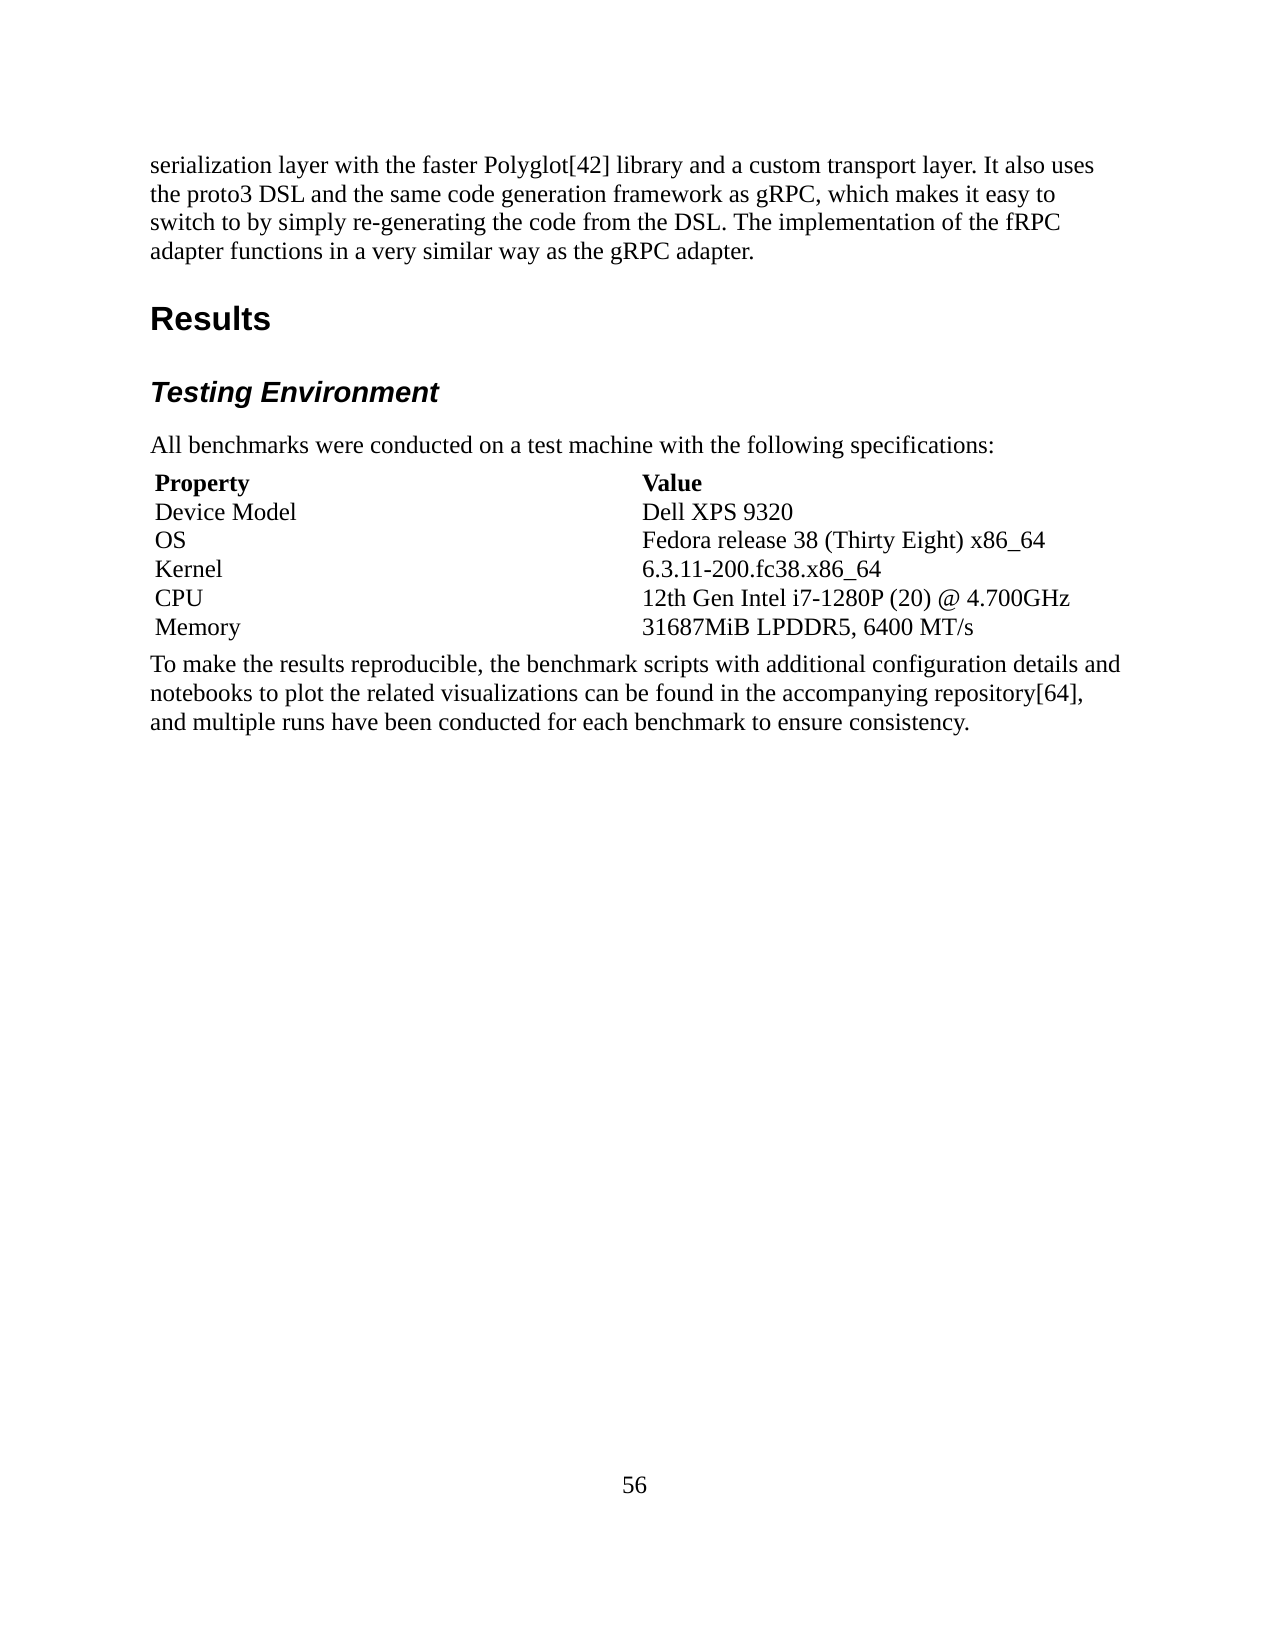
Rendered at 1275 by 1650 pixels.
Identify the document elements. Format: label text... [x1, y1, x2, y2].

table_cell Kernel [150, 554, 637, 583]
text serialization layer with the faster Polyglot[42] library and a custom transport layer. It also uses the proto3 DSL and the same code generation framework as gRPC, which makes it easy to switch to by simply re-generating the code from the DSL. The implementation of the fRPC adapter functions in a very similar way as the gRPC adapter. [150, 150, 1125, 265]
table_header Property [150, 468, 637, 497]
subtitle Testing Environment [150, 375, 1125, 409]
table_cell Fedora release 38 (Thirty Eight) x86_64 [638, 525, 1125, 554]
table_cell OS [150, 525, 637, 554]
table_cell 31687MiB LPDDR5, 6400 MT/s [638, 612, 1125, 640]
table_cell 12th Gen Intel i7-1280P (20) @ 4.700GHz [638, 583, 1125, 612]
subtitle Results [150, 299, 1125, 338]
text To make the results reproducible, the benchmark scripts with additional configuration details and notebooks to plot the related visualizations can be found in the accompanying repository[64], and multiple runs have been conducted for each benchmark to ensure consistency. [150, 649, 1125, 736]
table_cell Memory [150, 612, 637, 640]
table_cell Dell XPS 9320 [638, 497, 1125, 525]
table_cell 6.3.11-200.fc38.x86_64 [638, 554, 1125, 583]
text All benchmarks were conducted on a test machine with the following specifications: [150, 430, 1125, 459]
table_cell Device Model [150, 497, 637, 525]
table_cell CPU [150, 583, 637, 612]
table_header Value [638, 468, 1125, 497]
